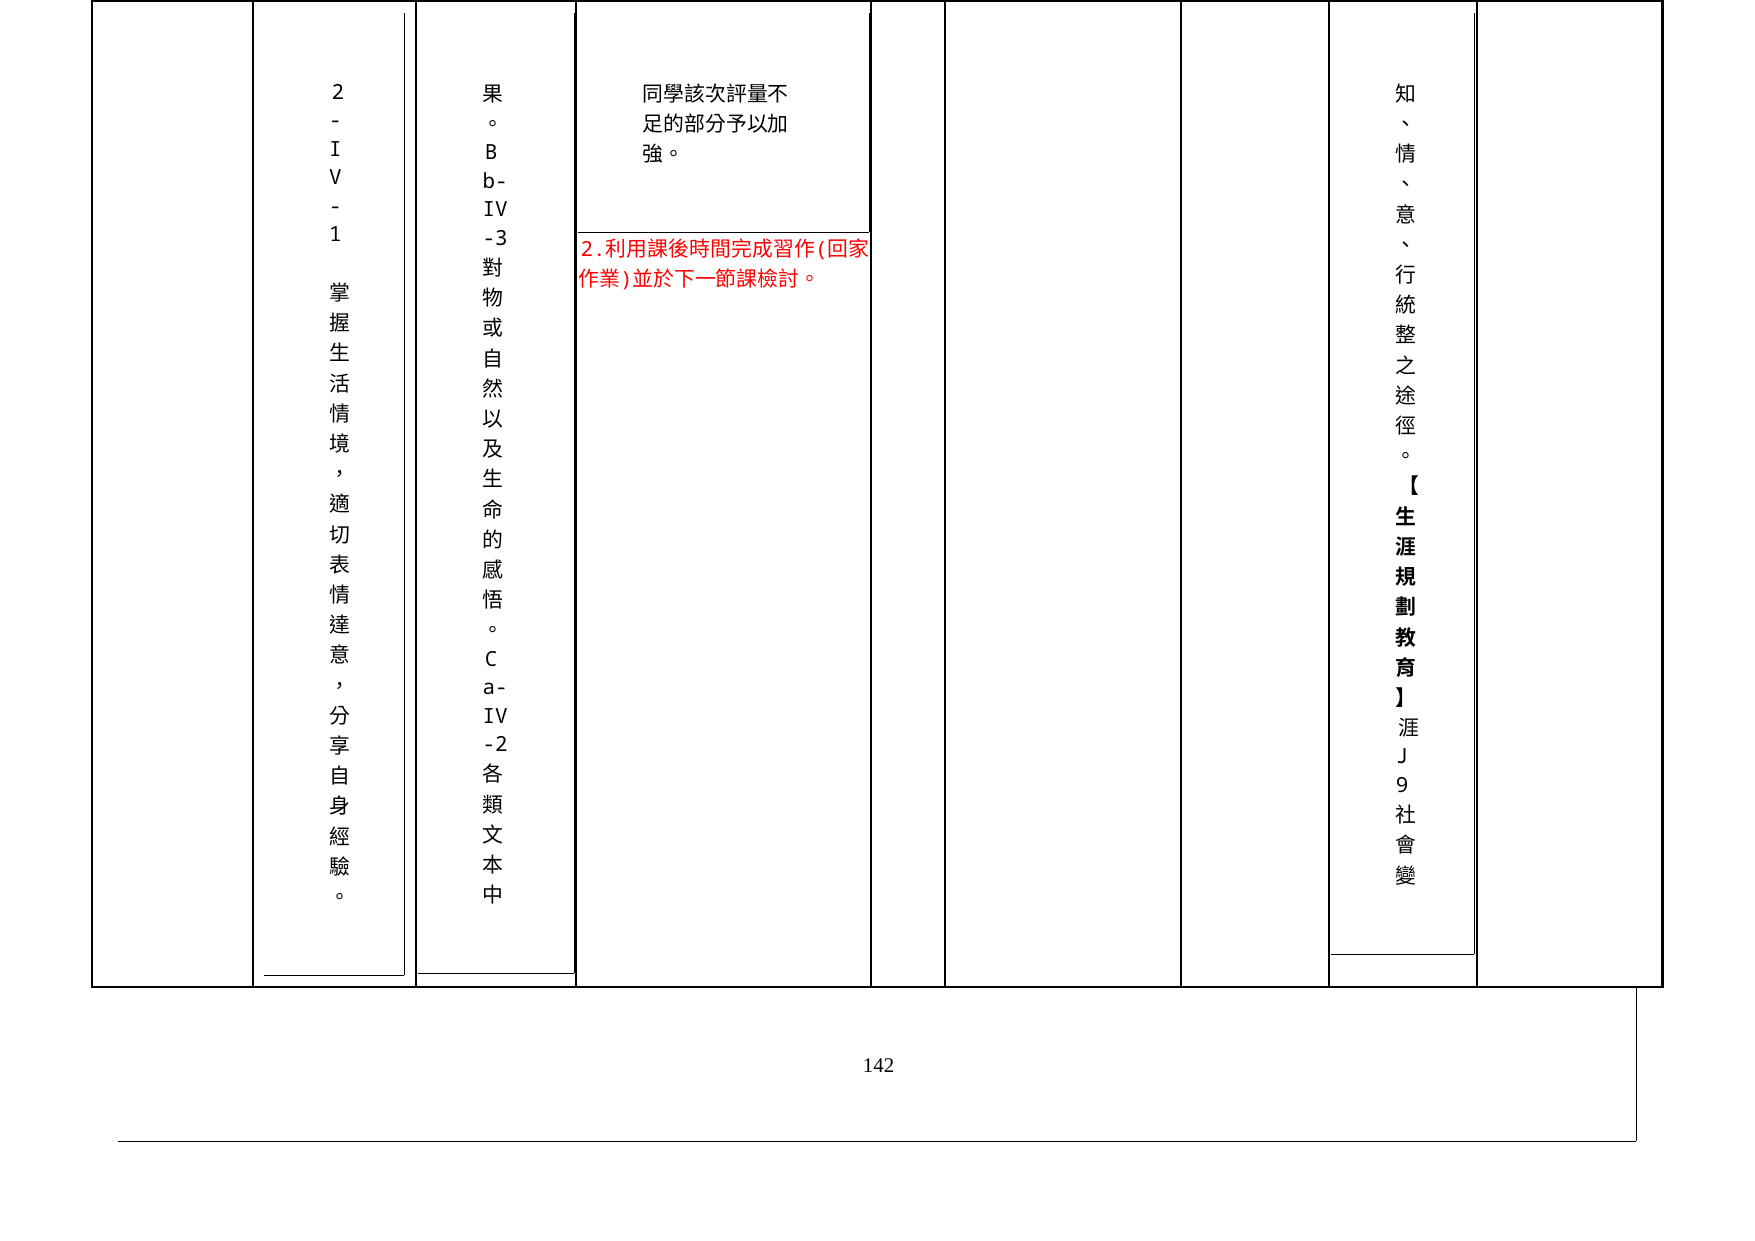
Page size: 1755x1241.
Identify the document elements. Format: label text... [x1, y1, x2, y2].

table_cell 知、情、意、行統整之途徑。 【生涯規劃教育】 涯J9 社會變 [1330, 2, 1476, 986]
table_cell [1182, 2, 1328, 986]
table_cell [1478, 2, 1661, 986]
table_cell 同學該次評量不足的部分予以加強。 2.利用課後時間完成習作(回家作業)並於下一節課檢討。 [577, 2, 870, 986]
table_cell [946, 2, 1180, 986]
table_cell 2-IV-1 掌握生活情境，適切表情達意，分享自身經驗。 [254, 2, 415, 986]
table_cell [872, 2, 944, 986]
table_cell [93, 2, 252, 986]
table_cell 果。 Bb-IV-3 對物或自然以及生命的感悟。 Ca-IV-2 各類文本中 [417, 2, 575, 986]
